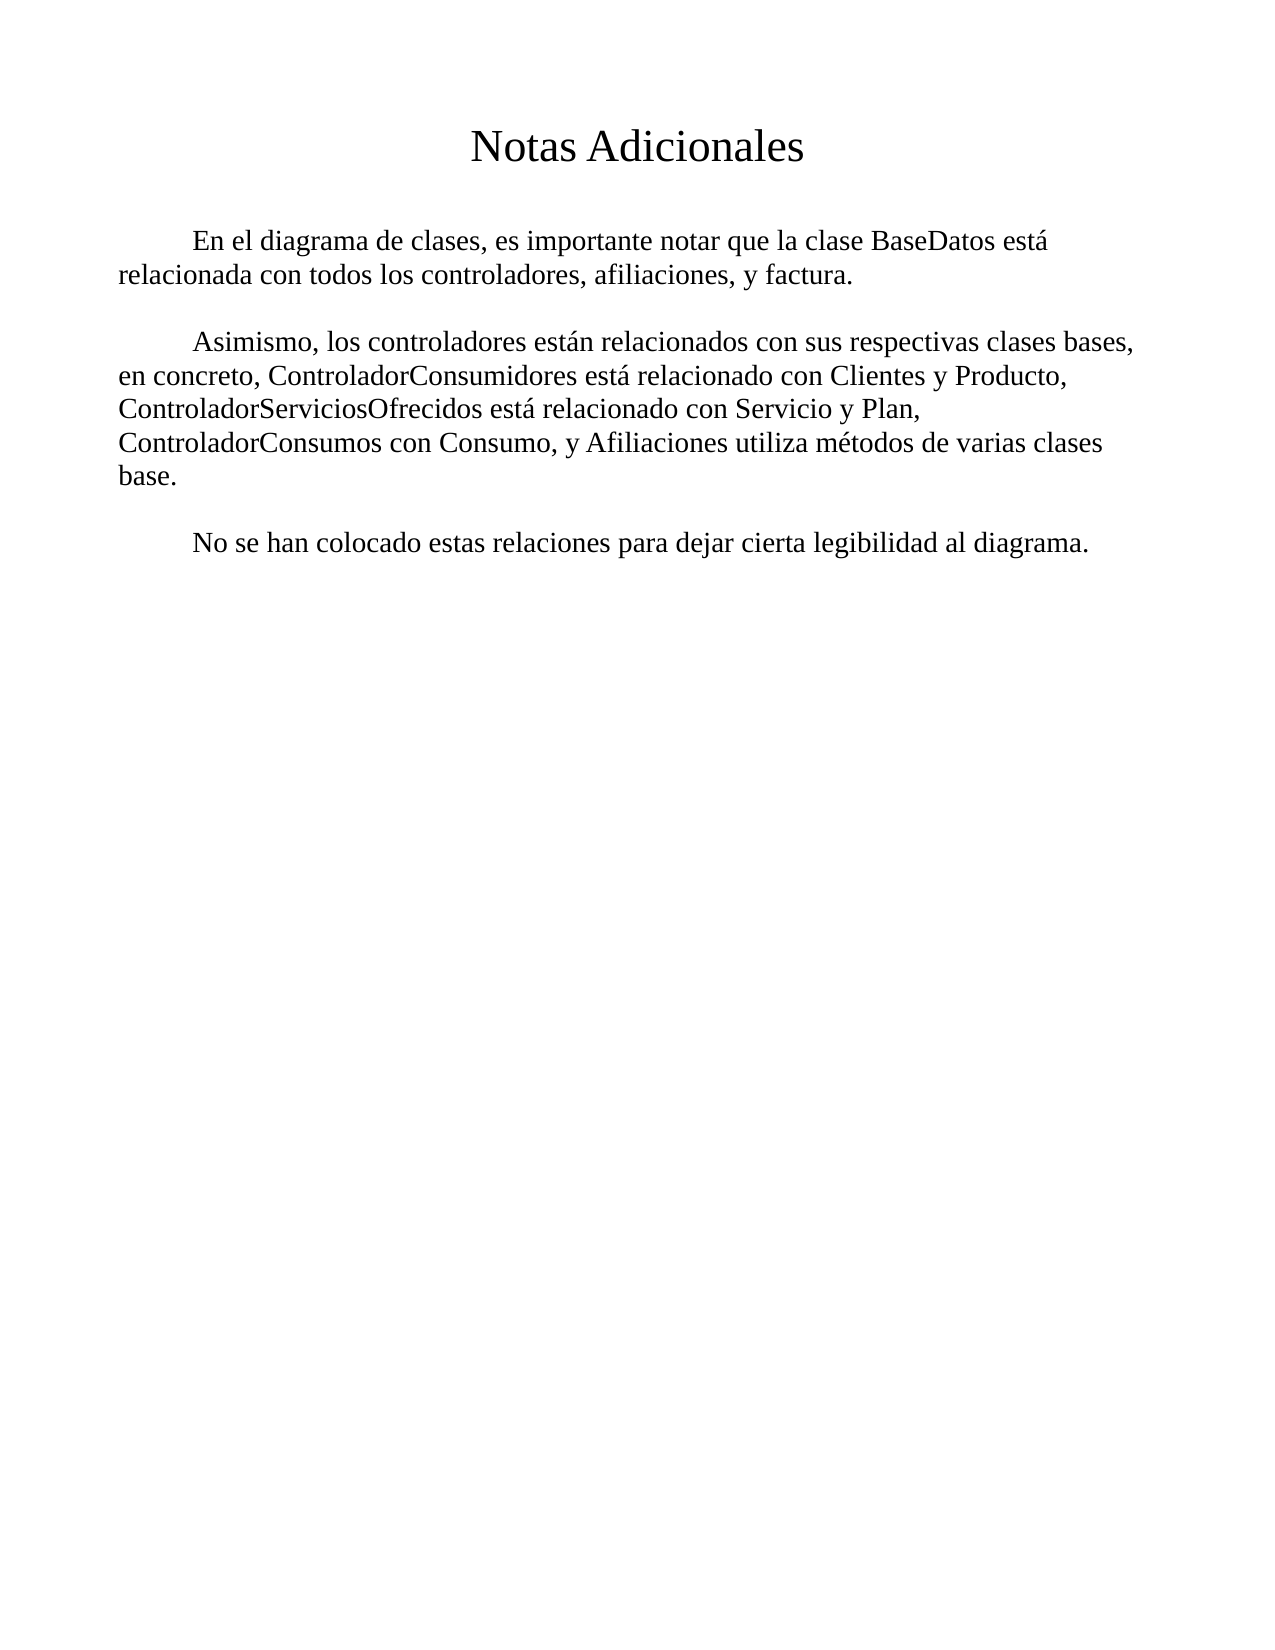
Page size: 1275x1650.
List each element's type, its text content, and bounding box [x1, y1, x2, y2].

text No se han colocado estas relaciones para dejar cierta legibilidad al diagrama. [118, 525, 1157, 559]
text Notas Adicionales [118, 118, 1157, 171]
text Asimismo, los controladores están relacionados con sus respectivas clases bases, en concreto, ControladorConsumidores está relacionado con Clientes y Producto, ControladorServiciosOfrecidos está relacionado con Servicio y Plan, ControladorConsumos con Consumo, y Afiliaciones utiliza métodos de varias clases base. [118, 324, 1157, 492]
text En el diagrama de clases, es importante notar que la clase BaseDatos está relacionada con todos los controladores, afiliaciones, y factura. [118, 223, 1157, 291]
